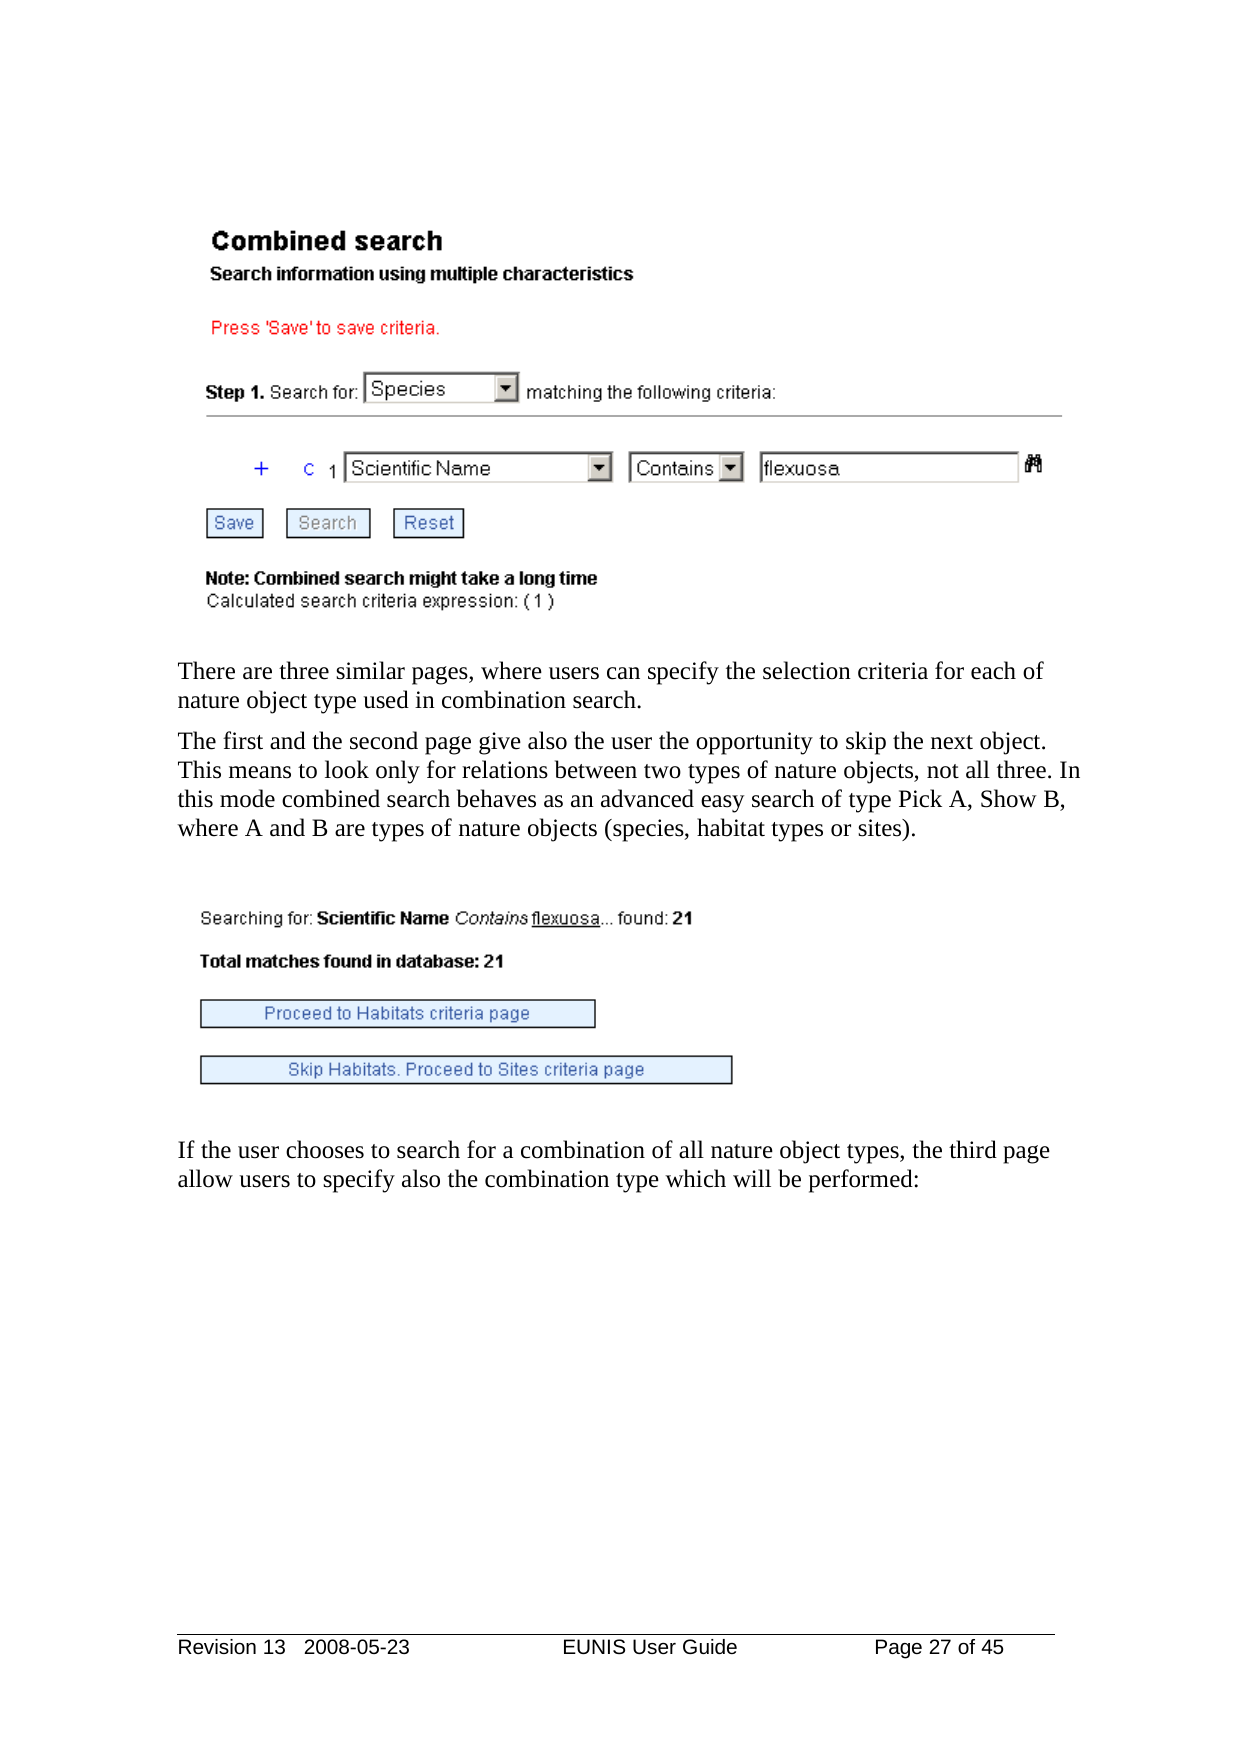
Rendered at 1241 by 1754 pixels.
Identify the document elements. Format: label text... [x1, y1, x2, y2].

text If the user chooses to search for a combination of all nature object types, the third page allow users to specify also the combination type which will be performed: [177, 1135, 1092, 1193]
picture [193, 903, 825, 1109]
text The first and the second page give also the user the opportunity to skip the next object. This means to look only for relations between two types of nature objects, not all three. In this mode combined search behaves as an advanced easy search of type Pick A, Show B, where A and B are types of nature objects (species, habitat types or sites). [177, 726, 1092, 842]
text There are three similar pages, where users can specify the selection criteria for each of nature object type used in combination search. [177, 656, 1092, 714]
picture [193, 219, 1063, 630]
